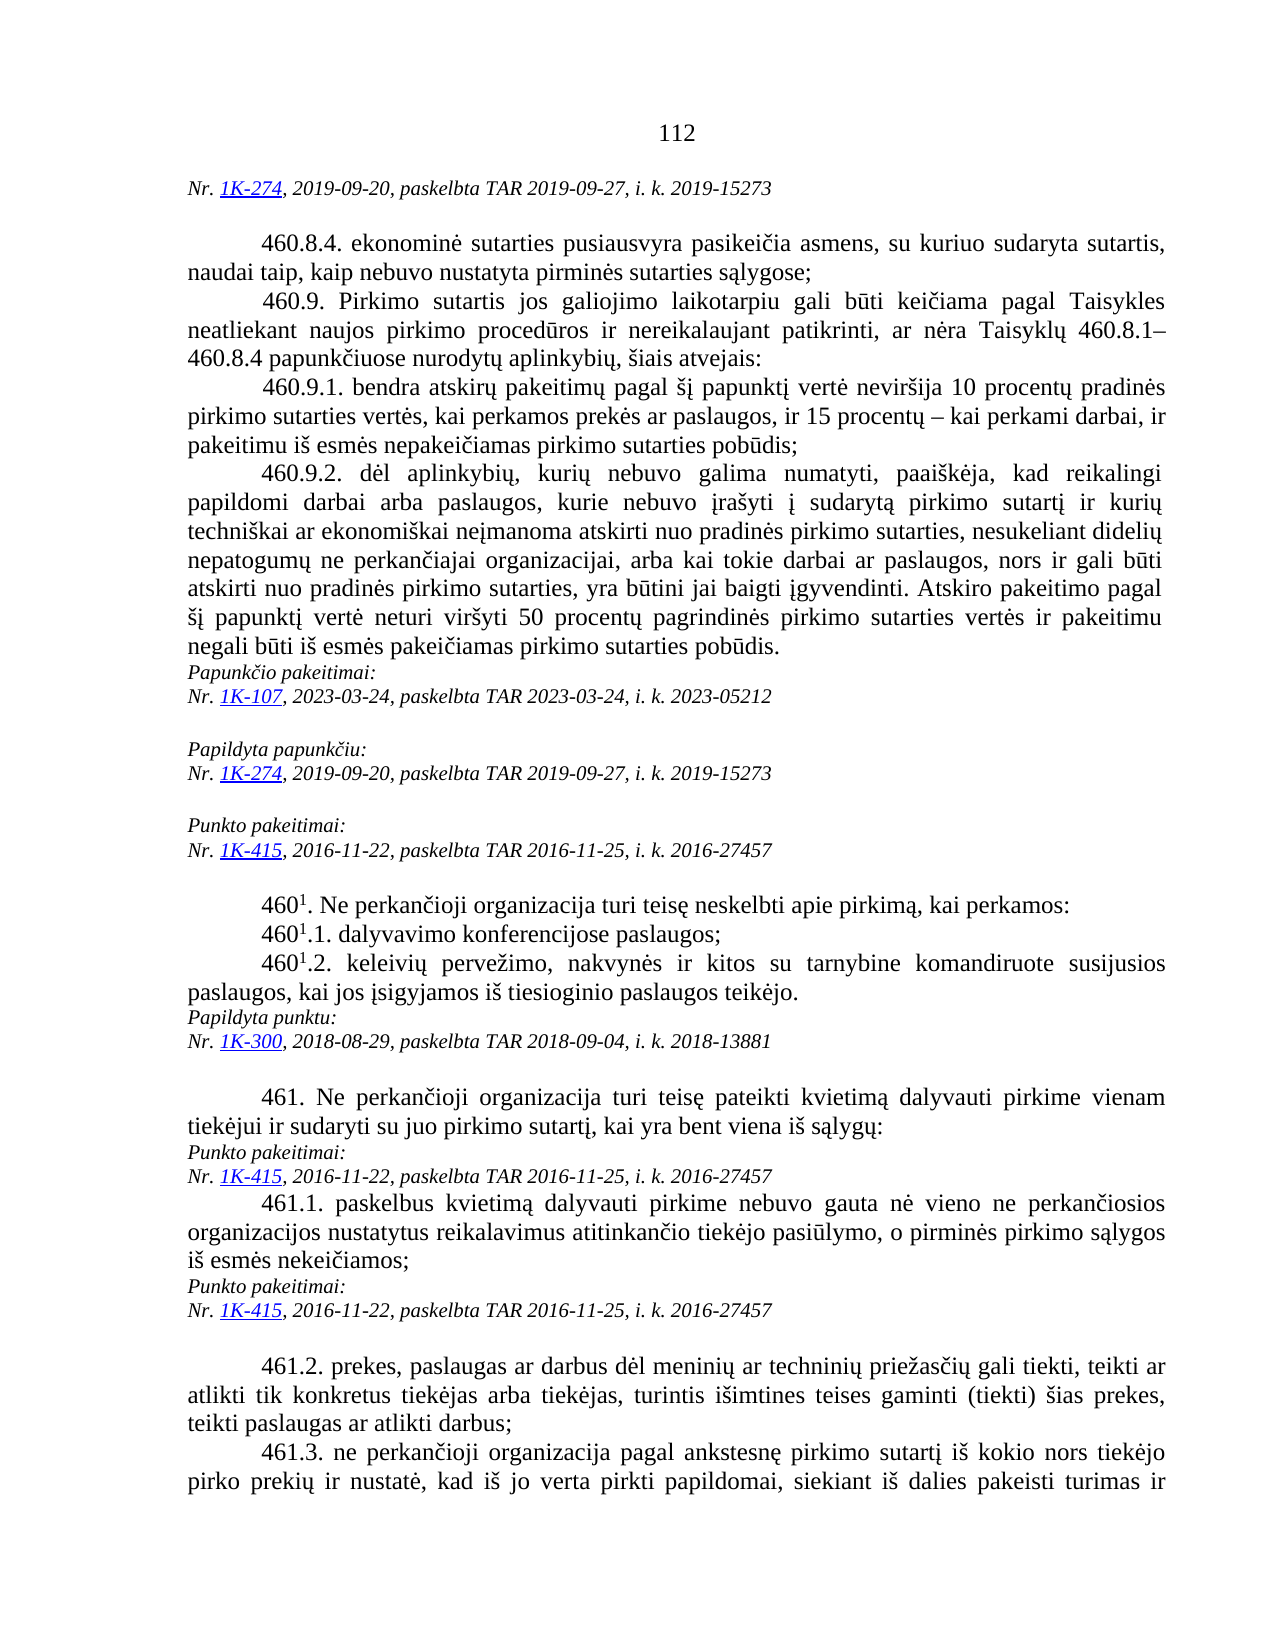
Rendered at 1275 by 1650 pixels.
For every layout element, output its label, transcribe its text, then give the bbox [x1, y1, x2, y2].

text Papunkčio pakeitimai: [187, 660, 1167, 684]
text 4601.1. dalyvavimo konferencijose paslaugos; [187, 919, 1167, 948]
text 460.9.2. dėl aplinkybių, kurių nebuvo galima numatyti, paaiškėja, kad reikalingi papildomi darbai arba paslaugos, kurie nebuvo įrašyti į sudarytą pirkimo sutartį ir kurių techniškai ar ekonomiškai neįmanoma atskirti nuo pradinės pirkimo sutarties, nesukeliant didelių nepatogumų ne perkančiajai organizacijai, arba kai tokie darbai ar paslaugos, nors ir gali būti atskirti nuo pradinės pirkimo sutarties, yra būtini jai baigti įgyvendinti. Atskiro pakeitimo pagal šį papunktį vertė neturi viršyti 50 procentų pagrindinės pirkimo sutarties vertės ir pakeitimu negali būti iš esmės pakeičiamas pirkimo sutarties pobūdis. [187, 458, 1163, 660]
text 461.3. ne perkančioji organizacija pagal ankstesnę pirkimo sutartį iš kokio nors tiekėjo pirko prekių ir nustatė, kad iš jo verta pirkti papildomai, siekiant iš dalies pakeisti turimas ir [187, 1437, 1167, 1495]
text Nr. 1K-300, 2018-08-29, paskelbta TAR 2018-09-04, i. k. 2018-13881 [187, 1029, 1167, 1053]
text Nr. 1K-274, 2019-09-20, paskelbta TAR 2019-09-27, i. k. 2019-15273 [187, 176, 1167, 200]
text 4601.2. keleivių pervežimo, nakvynės ir kitos su tarnybine komandiruote susijusios paslaugos, kai jos įsigyjamos iš tiesioginio paslaugos teikėjo. [187, 948, 1167, 1005]
text Papildyta papunkčiu: [187, 737, 1167, 761]
text 461.1. paskelbus kvietimą dalyvauti pirkime nebuvo gauta nė vieno ne perkančiosios organizacijos nustatytus reikalavimus atitinkančio tiekėjo pasiūlymo, o pirminės pirkimo sąlygos iš esmės nekeičiamos; [187, 1188, 1167, 1274]
text Punkto pakeitimai: [187, 813, 1167, 837]
text Punkto pakeitimai: [187, 1140, 1167, 1164]
text Nr. 1K-415, 2016-11-22, paskelbta TAR 2016-11-25, i. k. 2016-27457 [187, 1298, 1167, 1322]
text Nr. 1K-107, 2023-03-24, paskelbta TAR 2023-03-24, i. k. 2023-05212 [187, 684, 1167, 708]
text Nr. 1K-274, 2019-09-20, paskelbta TAR 2019-09-27, i. k. 2019-15273 [187, 761, 1167, 785]
text Nr. 1K-415, 2016-11-22, paskelbta TAR 2016-11-25, i. k. 2016-27457 [187, 837, 1167, 862]
text 460.9.1. bendra atskirų pakeitimų pagal šį papunktį vertė neviršija 10 procentų pradinės pirkimo sutarties vertės, kai perkamos prekės ar paslaugos, ir 15 procentų – kai perkami darbai, ir pakeitimu iš esmės nepakeičiamas pirkimo sutarties pobūdis; [187, 372, 1167, 458]
text Papildyta punktu: [187, 1005, 1167, 1029]
text Nr. 1K-415, 2016-11-22, paskelbta TAR 2016-11-25, i. k. 2016-27457 [187, 1164, 1167, 1188]
text 4601. Ne perkančioji organizacija turi teisę neskelbti apie pirkimą, kai perkamos: [187, 890, 1167, 919]
text Punkto pakeitimai: [187, 1274, 1167, 1298]
text 461. Ne perkančioji organizacija turi teisę pateikti kvietimą dalyvauti pirkime vienam tiekėjui ir sudaryti su juo pirkimo sutartį, kai yra bent viena iš sąlygų: [187, 1082, 1167, 1140]
text 460.9. Pirkimo sutartis jos galiojimo laikotarpiu gali būti keičiama pagal Taisykles neatliekant naujos pirkimo procedūros ir nereikalaujant patikrinti, ar nėra Taisyklų 460.8.1–460.8.4 papunkčiuose nurodytų aplinkybių, šiais atvejais: [187, 286, 1167, 372]
text 460.8.4. ekonominė sutarties pusiausvyra pasikeičia asmens, su kuriuo sudaryta sutartis, naudai taip, kaip nebuvo nustatyta pirminės sutarties sąlygose; [187, 228, 1167, 286]
text 461.2. prekes, paslaugas ar darbus dėl meninių ar techninių priežasčių gali tiekti, teikti ar atlikti tik konkretus tiekėjas arba tiekėjas, turintis išimtines teises gaminti (tiekti) šias prekes, teikti paslaugas ar atlikti darbus; [187, 1351, 1167, 1437]
